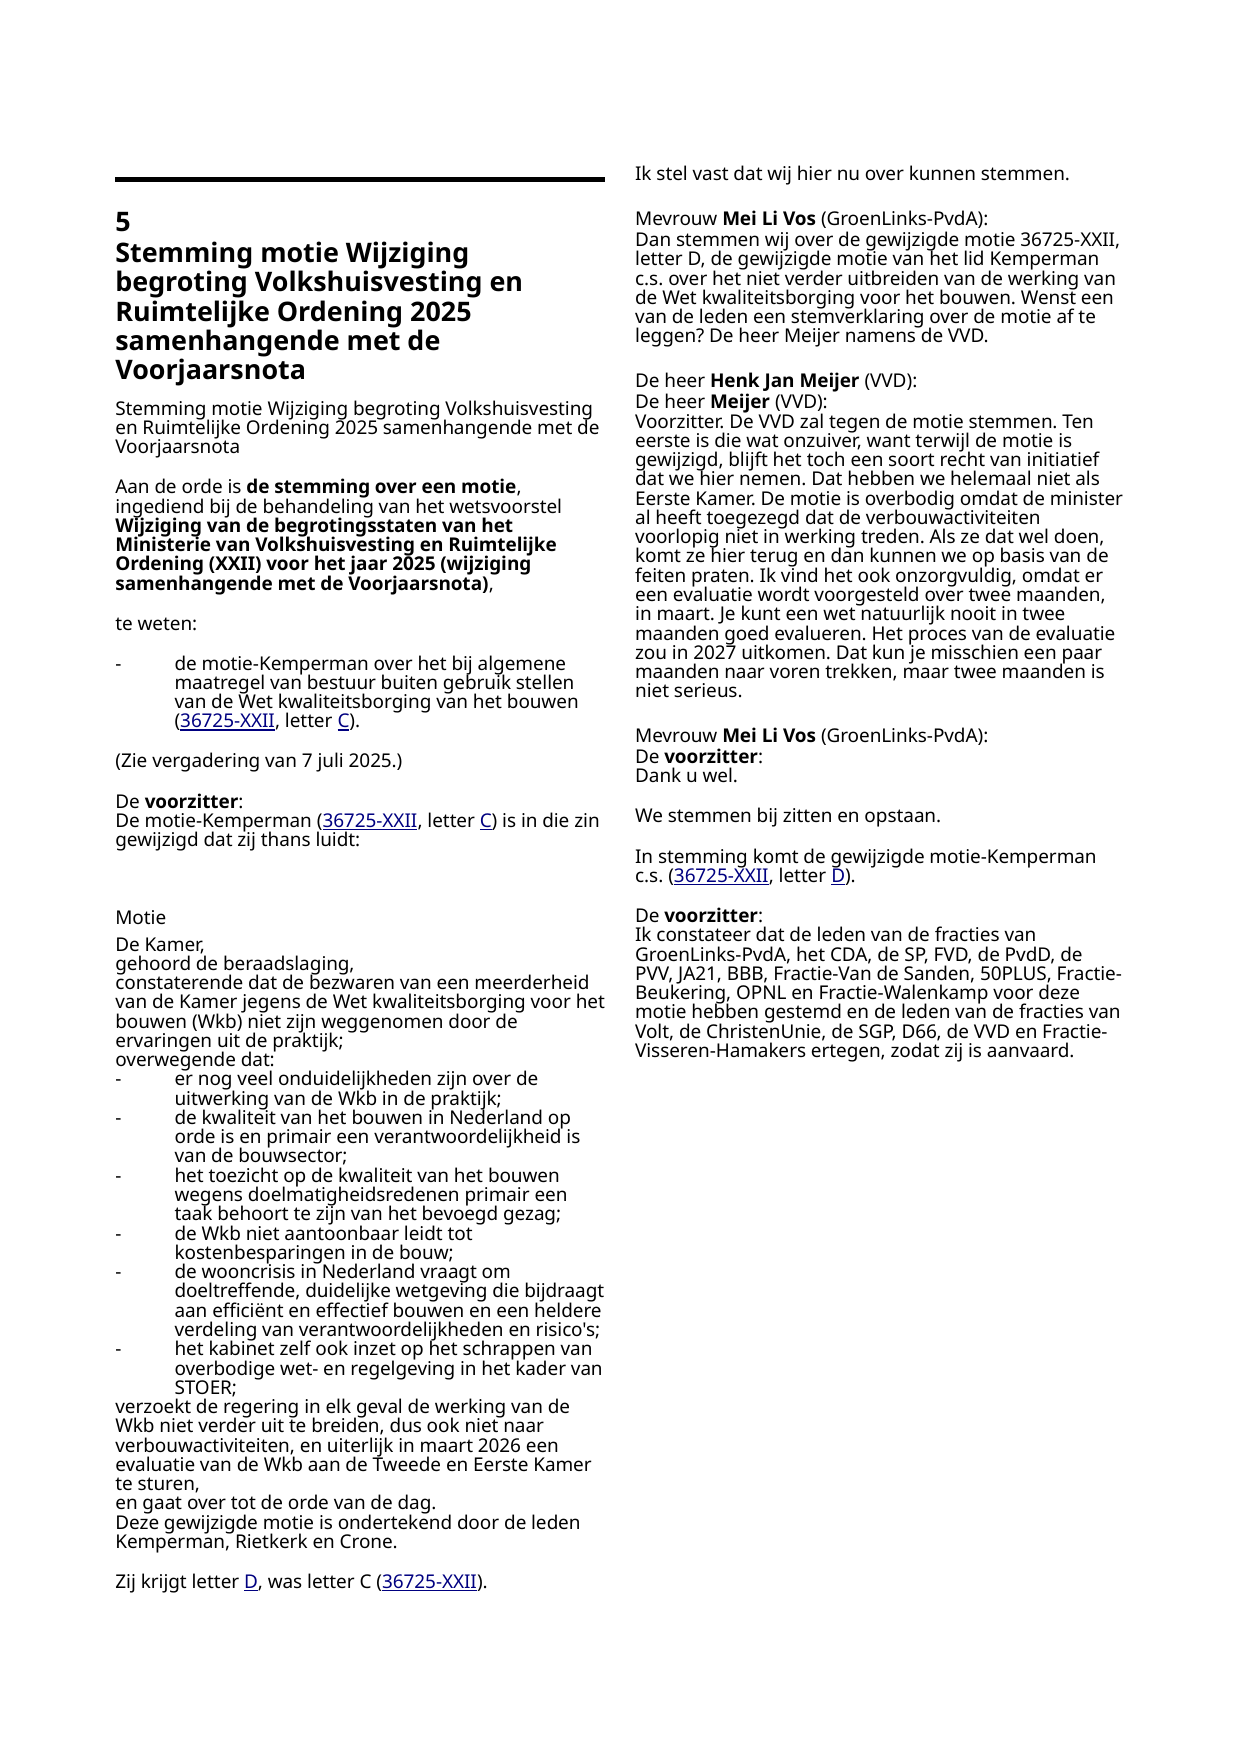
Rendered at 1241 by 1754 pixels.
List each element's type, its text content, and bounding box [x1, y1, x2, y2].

list de motie-Kemperman over het bij algemene maatregel van bestuur buiten gebruik stellen van de Wet kwaliteitsborging van het bouwen (36725-XXII, letter C). [115, 655, 605, 732]
text overwegende dat: [115, 1051, 605, 1070]
text De voorzitter: [635, 748, 1125, 767]
text Motie [115, 904, 605, 929]
text Voorzitter. De VVD zal tegen de motie stemmen. Ten eerste is die wat onzuiver, want terwijl de motie is gewijzigd, blijft het toch een soort recht van initiatief dat we hier nemen. Dat hebben we helemaal niet als Eerste Kamer. De motie is overbodig omdat de minister al heeft toegezegd dat de verbouwactiviteiten voorlopig niet in werking treden. Als ze dat wel doen, komt ze hier terug en dan kunnen we op basis van de feiten praten. Ik vind het ook onzorgvuldig, omdat er een evaluatie wordt voorgesteld over twee maanden, in maart. Je kunt een wet natuurlijk nooit in twee maanden goed evalueren. Het proces van de evaluatie zou in 2027 uitkomen. Dat kun je misschien een paar maanden naar voren trekken, maar twee maanden is niet serieus. [635, 413, 1125, 702]
list het toezicht op de kwaliteit van het bouwen wegens doelmatigheidsredenen primair een taak behoort te zijn van het bevoegd gezag; [115, 1167, 605, 1224]
text De motie-Kemperman (36725-XXII, letter C) is in die zin gewijzigd dat zij thans luidt: [115, 812, 605, 850]
text en gaat over tot de orde van de dag. [115, 1494, 605, 1514]
text Ik stel vast dat wij hier nu over kunnen stemmen. [635, 165, 1125, 184]
text Zij krijgt letter D, was letter C (36725-XXII). [115, 1573, 605, 1592]
text verzoekt de regering in elk geval de werking van de Wkb niet verder uit te breiden, dus ook niet naar verbouwactiviteiten, en uiterlijk in maart 2026 een evaluatie van de Wkb aan de Tweede en Eerste Kamer te sturen, [115, 1398, 605, 1494]
text Aan de orde is de stemming over een motie, ingediend bij de behandeling van het wetsvoorstel Wijziging van de begrotingsstaten van het Ministerie van Volkshuisvesting en Ruimtelijke Ordening (XXII) voor het jaar 2025 (wijziging samenhangende met de Voorjaarsnota), [115, 478, 605, 594]
text Deze gewijzigde motie is ondertekend door de leden Kemperman, Rietkerk en Crone. [115, 1514, 605, 1552]
text We stemmen bij zitten en opstaan. [635, 807, 1125, 827]
text Mevrouw Mei Li Vos (GroenLinks-PvdA): [635, 722, 1125, 748]
text Stemming motie Wijziging begroting Volkshuisvesting en Ruimtelijke Ordening 2025 samenhangende met de Voorjaarsnota [115, 239, 605, 400]
text gehoord de beraadslaging, [115, 955, 605, 974]
text Mevrouw Mei Li Vos (GroenLinks-PvdA): [635, 205, 1125, 231]
text De heer Henk Jan Meijer (VVD): [635, 368, 1125, 393]
list er nog veel onduidelijkheden zijn over de uitwerking van de Wkb in de praktijk; [115, 1070, 605, 1109]
text Ik constateer dat de leden van de fracties van GroenLinks-PvdA, het CDA, de SP, FVD, de PvdD, de PVV, JA21, BBB, Fractie-Van de Sanden, 50PLUS, Fractie-Beukering, OPNL en Fractie-Walenkamp voor deze motie hebben gestemd en de leden van de fracties van Volt, de ChristenUnie, de SGP, D66, de VVD en Fractie-Visseren-Hamakers ertegen, zodat zij is aanvaard. [635, 926, 1125, 1061]
text 5 [115, 203, 605, 239]
text In stemming komt de gewijzigde motie-Kemperman c.s. (36725-XXII, letter D). [635, 848, 1125, 886]
text te weten: [115, 615, 605, 634]
list het kabinet zelf ook inzet op het schrappen van overbodige wet- en regelgeving in het kader van STOER; [115, 1340, 605, 1398]
text (Zie vergadering van 7 juli 2025.) [115, 752, 605, 772]
text Dan stemmen wij over de gewijzigde motie 36725-XXII, letter D, de gewijzigde motie van het lid Kemperman c.s. over het niet verder uitbreiden van de werking van de Wet kwaliteitsborging voor het bouwen. Wenst een van de leden een stemverklaring over de motie af te leggen? De heer Meijer namens de VVD. [635, 231, 1125, 347]
text Dank u wel. [635, 767, 1125, 787]
text De Kamer, [115, 936, 605, 955]
text De voorzitter: [635, 907, 1125, 926]
list de Wkb niet aantoonbaar leidt tot kostenbesparingen in de bouw; [115, 1224, 605, 1263]
text constaterende dat de bezwaren van een meerderheid van de Kamer jegens de Wet kwaliteitsborging voor het bouwen (Wkb) niet zijn weggenomen door de ervaringen uit de praktijk; [115, 974, 605, 1051]
list de kwaliteit van het bouwen in Nederland op orde is en primair een verantwoordelijkheid is van de bouwsector; [115, 1109, 605, 1167]
text De heer Meijer (VVD): [635, 393, 1125, 413]
text Stemming motie Wijziging begroting Volkshuisvesting en Ruimtelijke Ordening 2025 samenhangende met de Voorjaarsnota [115, 400, 605, 458]
text De voorzitter: [115, 793, 605, 812]
list de wooncrisis in Nederland vraagt om doeltreffende, duidelijke wetgeving die bijdraagt aan efficiënt en effectief bouwen en een heldere verdeling van verantwoordelijkheden en risico's; [115, 1263, 605, 1340]
